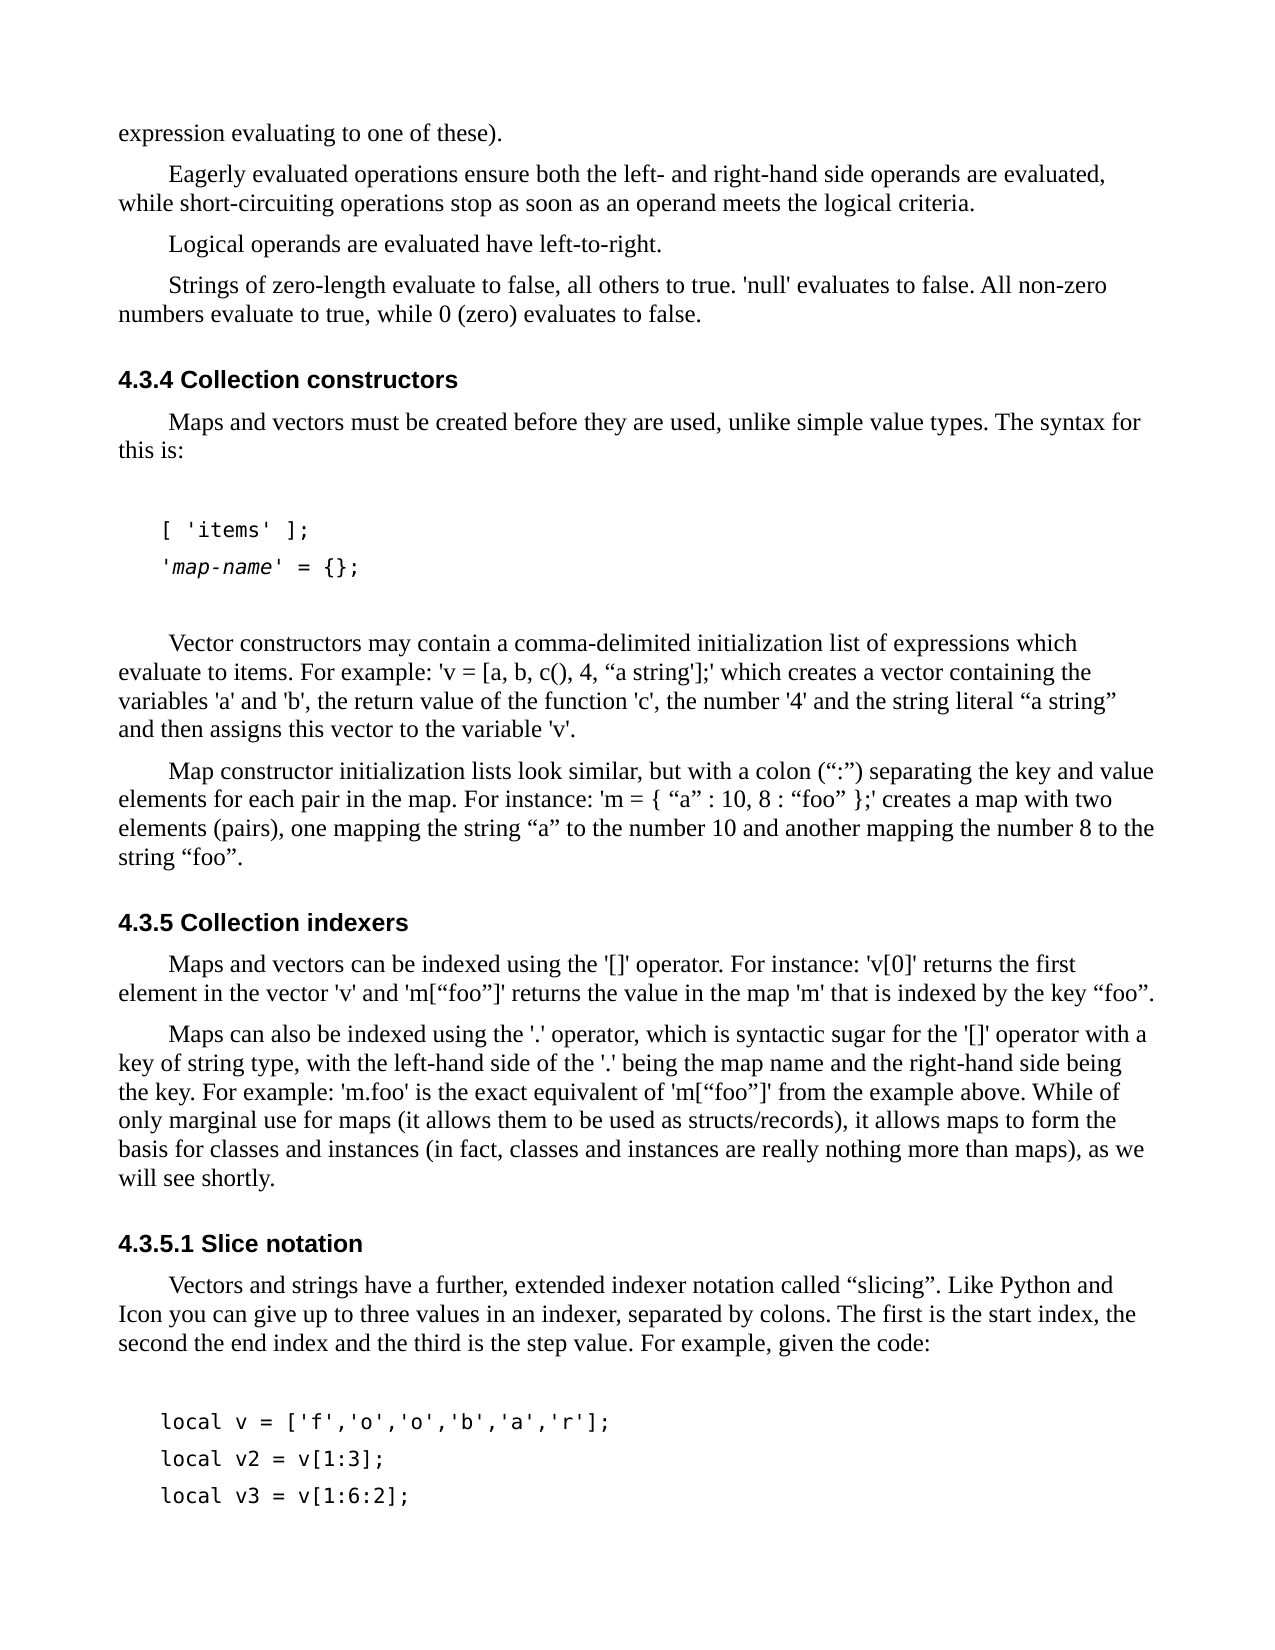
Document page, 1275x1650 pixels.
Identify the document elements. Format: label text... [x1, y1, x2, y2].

subtitle 4.3.4 Collection constructors [118, 366, 1157, 394]
text Vector constructors may contain a comma-delimited initialization list of expressions which evaluate to items. For example: 'v = [a, b, c(), 4, “a string'];' which creates a vector containing the variables 'a' and 'b', the return value of the function 'c', the number '4' and the string literal “a string” and then assigns this vector to the variable 'v'. [118, 628, 1157, 743]
text Maps and vectors can be indexed using the '[]' operator. For instance: 'v[0]' returns the first element in the vector 'v' and 'm[“foo”]' returns the value in the map 'm' that is indexed by the key “foo”. [118, 949, 1157, 1007]
text Vectors and strings have a further, extended indexer notation called “slicing”. Like Python and Icon you can give up to three values in an indexer, separated by colons. The first is the start index, the second the end index and the third is the step value. For example, given the code: [118, 1270, 1157, 1357]
text local v = ['f','o','o','b','a','r']; [118, 1410, 1157, 1434]
text [ 'items' ]; [118, 518, 1157, 542]
text Maps and vectors must be created before they are used, unlike simple value types. The syntax for this is: [118, 407, 1157, 464]
text Strings of zero-length evaluate to false, all others to true. 'null' evaluates to false. All non-zero numbers evaluate to true, while 0 (zero) evaluates to false. [118, 271, 1157, 328]
text Eagerly evaluated operations ensure both the left- and right-hand side operands are evaluated, while short-circuiting operations stop as soon as an operand meets the logical criteria. [118, 159, 1157, 217]
text Logical operands are evaluated have left-to-right. [118, 229, 1157, 258]
text local v2 = v[1:3]; [118, 1447, 1157, 1471]
subtitle 4.3.5.1 Slice notation [118, 1229, 1157, 1258]
subtitle 4.3.5 Collection indexers [118, 908, 1157, 937]
text local v3 = v[1:6:2]; [118, 1484, 1157, 1508]
text Map constructor initialization lists look similar, but with a colon (“:”) separating the key and value elements for each pair in the map. For instance: 'm = { “a” : 10, 8 : “foo” };' creates a map with two elements (pairs), one mapping the string “a” to the number 10 and another mapping the number 8 to the string “foo”. [118, 756, 1157, 871]
text Maps can also be indexed using the '.' operator, which is syntactic sugar for the '[]' operator with a key of string type, with the left-hand side of the '.' being the map name and the right-hand side being the key. For example: 'm.foo' is the exact equivalent of 'm[“foo”]' from the example above. While of only marginal use for maps (it allows them to be used as structs/records), it allows maps to form the basis for classes and instances (in fact, classes and instances are really nothing more than maps), as we will see shortly. [118, 1019, 1157, 1192]
text expression evaluating to one of these). [118, 118, 1157, 147]
text 'map-name' = {}; [118, 555, 1157, 579]
